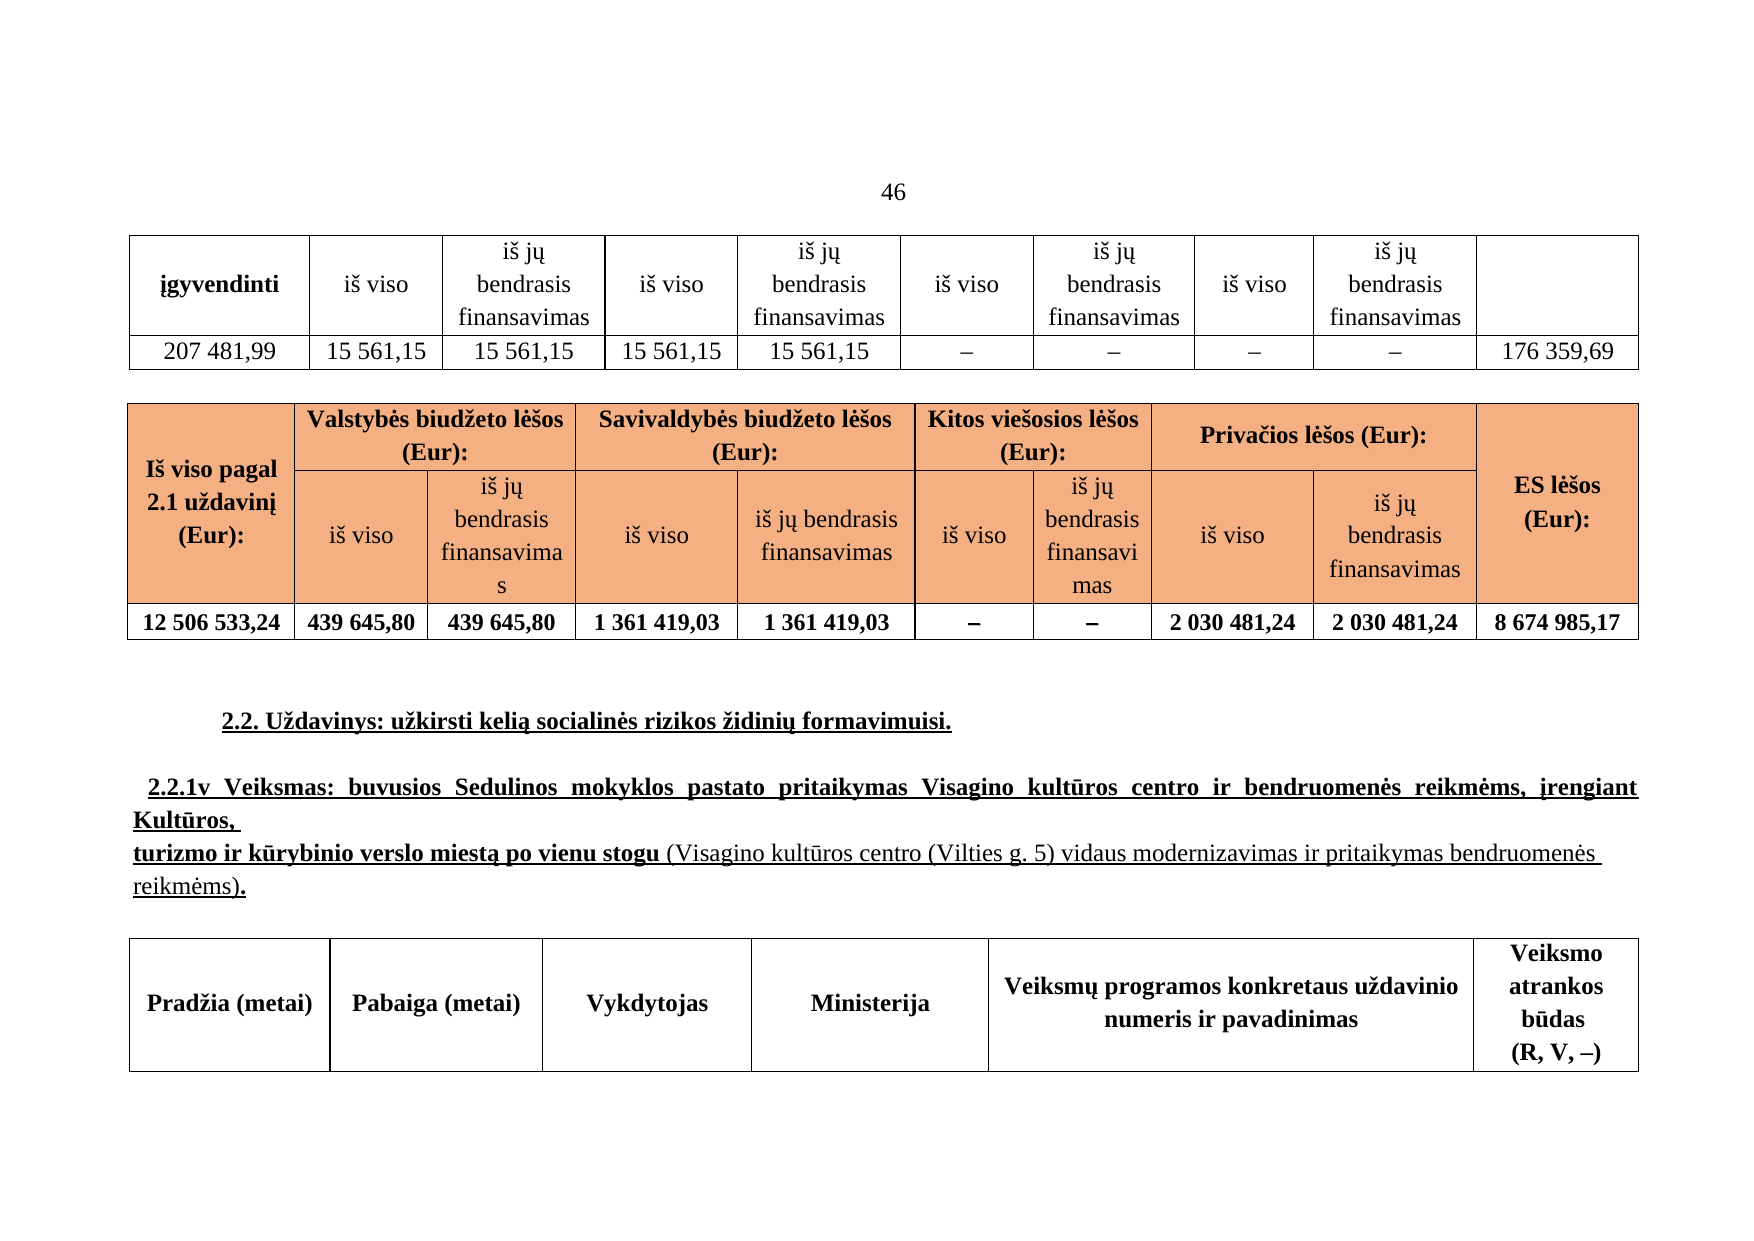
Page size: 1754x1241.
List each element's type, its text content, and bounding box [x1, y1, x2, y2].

table_header Savivaldybės biudžeto lėšos (Eur): [576, 404, 914, 470]
table_cell – [1034, 604, 1151, 639]
table_cell 176 359,69 [1477, 336, 1638, 369]
table_cell 2 030 481,24 [1152, 604, 1313, 639]
text 2.2.1v Veiksmas: buvusios Sedulinos mokyklos pastato pritaikymas Visagino kultūros centro ir bendruomenės reikmėms, įrengiant Kultūros, [133, 772, 1639, 834]
table_cell 8 674 985,17 [1477, 604, 1638, 639]
table_header Ministerija [752, 939, 988, 1071]
table_header Vykdytojas [543, 939, 751, 1071]
table_cell iš viso [606, 236, 737, 335]
table_header Veiksmo atrankos būdas (R, V, –) [1474, 939, 1638, 1071]
table_cell 1 361 419,03 [738, 604, 914, 639]
table_cell 15 561,15 [310, 336, 442, 369]
table_cell 1 361 419,03 [576, 604, 737, 639]
table_cell iš jų bendrasis finansavimas [428, 471, 575, 603]
table_cell 439 645,80 [295, 604, 427, 639]
table_header Veiksmų programos konkretaus uždavinio numeris ir pavadinimas [989, 939, 1473, 1071]
table_header Pabaiga (metai) [331, 939, 542, 1071]
table_cell 15 561,15 [606, 336, 737, 369]
table_header Iš viso pagal 2.1 uždavinį (Eur): [128, 404, 294, 603]
table_cell 15 561,15 [443, 336, 604, 369]
table_cell 15 561,15 [738, 336, 900, 369]
table_header Valstybės biudžeto lėšos (Eur): [295, 404, 575, 470]
table_cell 439 645,80 [428, 604, 575, 639]
table_cell iš jų bendrasis finansavimas [1314, 471, 1476, 603]
table_cell iš jų bendrasis finansavimas [1314, 236, 1476, 335]
table_header Pradžia (metai) [130, 939, 329, 1071]
table_cell iš jų bendrasis finansavimas [738, 471, 914, 603]
table_cell 12 506 533,24 [128, 604, 294, 639]
table_header Privačios lėšos (Eur): [1152, 404, 1476, 470]
table_cell iš jų bendrasis finansavimas [738, 236, 900, 335]
table_header [1477, 236, 1638, 335]
text 2.2. Uždavinys: užkirsti kelią socialinės rizikos židinių formavimuisi. [118, 706, 1754, 735]
table_cell 207 481,99 [130, 336, 309, 369]
table_cell – [901, 336, 1033, 369]
table_cell iš viso [901, 236, 1033, 335]
table_header Kitos viešosios lėšos (Eur): [916, 404, 1151, 470]
table_cell iš jų bendrasis finansavimas [1034, 236, 1194, 335]
text reikmėms). [133, 871, 1754, 900]
table_cell iš viso [916, 471, 1033, 603]
table_header ES lėšos (Eur): [1477, 404, 1638, 603]
table_cell iš viso [1152, 471, 1313, 603]
table_header įgyvendinti [130, 236, 309, 335]
table_cell 2 030 481,24 [1314, 604, 1476, 639]
table_cell iš viso [576, 471, 737, 603]
table_cell – [1195, 336, 1313, 369]
text turizmo ir kūrybinio verslo miestą po vienu stogu (Visagino kultūros centro (Vilties g. 5) vidaus modernizavimas ir pritaikymas bendruomenės [133, 838, 1754, 867]
table_cell – [1314, 336, 1476, 369]
table_cell iš jų bendrasis finansavimas [1034, 471, 1151, 603]
table_cell iš viso [295, 471, 427, 603]
table_cell iš viso [1195, 236, 1313, 335]
table_cell iš jų bendrasis finansavimas [443, 236, 604, 335]
table_cell – [1034, 336, 1194, 369]
table_cell iš viso [310, 236, 442, 335]
table_cell – [916, 604, 1033, 639]
